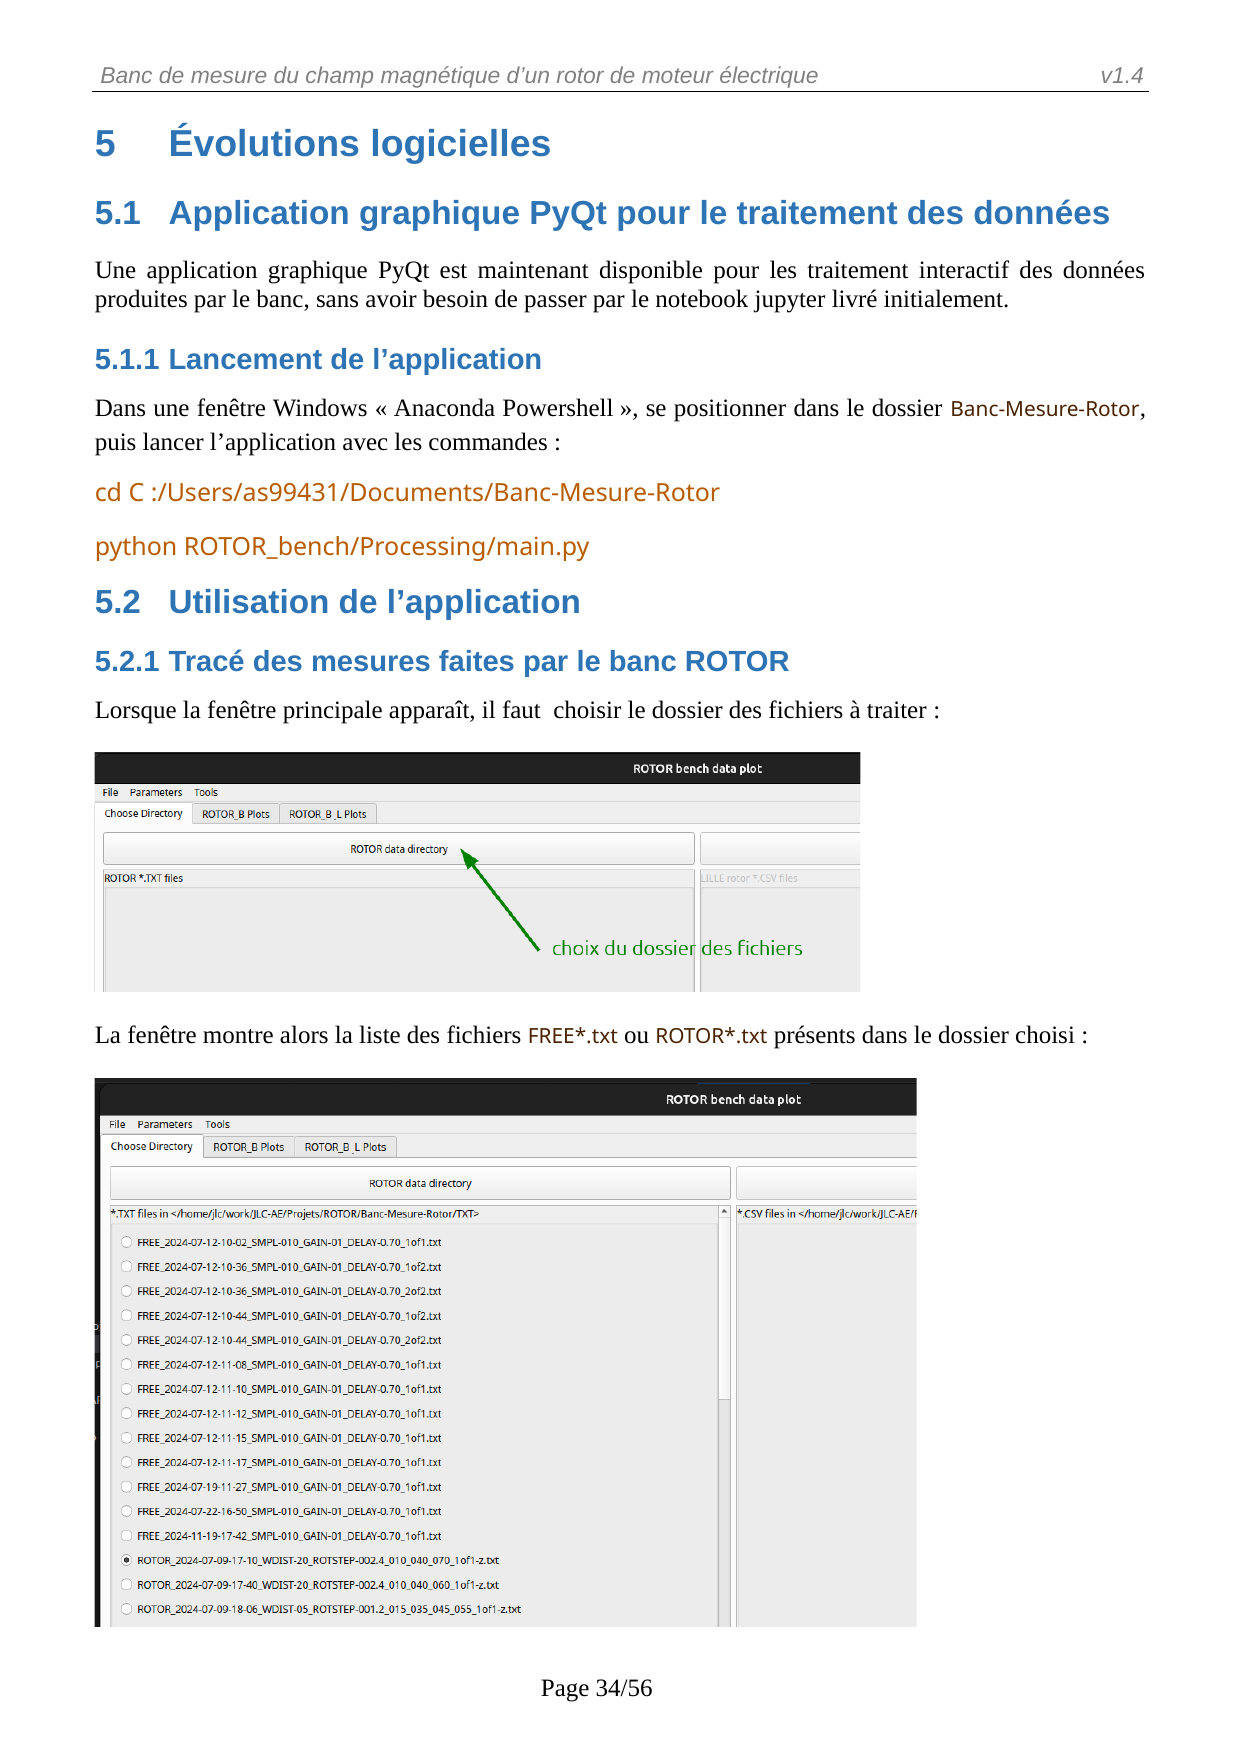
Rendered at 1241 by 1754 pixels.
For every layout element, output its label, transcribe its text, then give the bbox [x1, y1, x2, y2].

picture [94, 752, 861, 992]
text Lorsque la fenêtre principale apparaît, il faut choisir le dossier des fichiers à traiter : [94, 695, 1146, 724]
subtitle Lancement de l’application [94, 342, 1146, 375]
text La fenêtre montre alors la liste des fichiers FREE*.txt ou ROTOR*.txt présents dans le dossier choisi : [94, 1020, 1146, 1049]
text python ROTOR_bench/Processing/main.py [94, 528, 1146, 562]
subtitle Évolutions logicielles [94, 121, 1146, 164]
picture [94, 1078, 917, 1627]
text Dans une fenêtre Windows « Anaconda Powershell », se positionner dans le dossier Banc-Mesure-Rotor, puis lancer l’application avec les commandes : [94, 393, 1146, 456]
text cd C :/Users/as99431/Documents/Banc-Mesure-Rotor [94, 474, 1146, 508]
subtitle Application graphique PyQt pour le traitement des données [94, 193, 1146, 232]
subtitle Utilisation de l’application [94, 582, 1146, 620]
subtitle Tracé des mesures faites par le banc ROTOR [94, 644, 1146, 677]
text Une application graphique PyQt est maintenant disponible pour les traitement interactif des données produites par le banc, sans avoir besoin de passer par le notebook jupyter livré initialement. [94, 256, 1146, 313]
